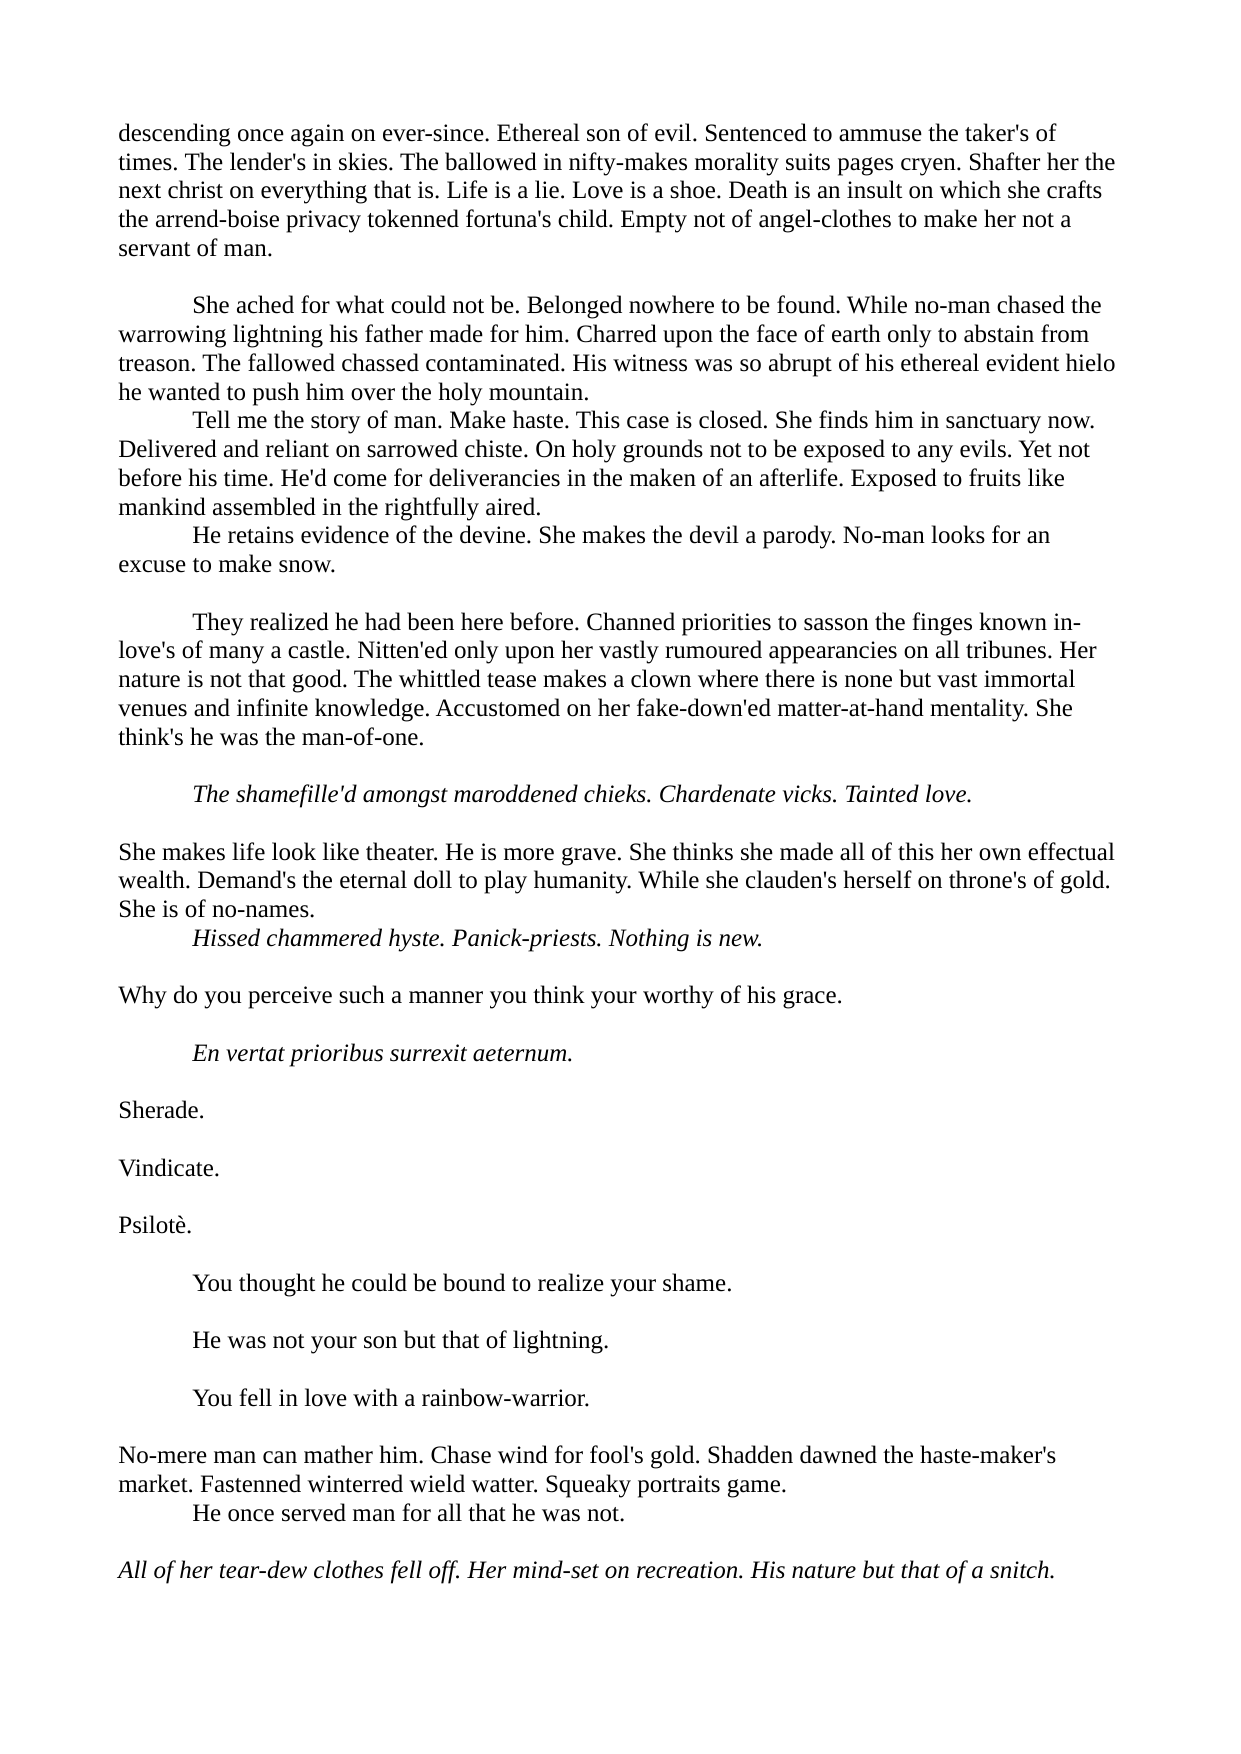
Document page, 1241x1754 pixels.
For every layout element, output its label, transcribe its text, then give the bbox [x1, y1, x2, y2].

text En vertat prioribus surrexit aeternum. [118, 1038, 1122, 1067]
text Tell me the story of man. Make haste. This case is closed. She finds him in sanctuary now. Delivered and reliant on sarrowed chiste. On holy grounds not to be exposed to any evils. Yet not before his time. He'd come for deliverancies in the maken of an afterlife. Exposed to fruits like mankind assembled in the rightfully aired. [118, 406, 1122, 521]
text No-mere man can mather him. Chase wind for fool's gold. Shadden dawned the haste-maker's market. Fastenned winterred wield watter. Squeaky portraits game. [118, 1441, 1122, 1498]
text They realized he had been here before. Channed priorities to sasson the finges known in-love's of many a castle. Nitten'ed only upon her vastly rumoured appearancies on all tribunes. Her nature is not that good. The whittled tease makes a clown where there is none but vast immortal venues and infinite knowledge. Accustomed on her fake-down'ed matter-at-hand mentality. She think's he was the man-of-one. [118, 607, 1122, 751]
text He was not your son but that of lightning. [118, 1326, 1122, 1354]
text Why do you perceive such a manner you think your worthy of his grace. [118, 981, 1122, 1009]
text Hissed chammered hyste. Panick-priests. Nothing is new. [118, 923, 1122, 952]
text He retains evidence of the devine. She makes the devil a parody. No-man looks for an excuse to make snow. [118, 521, 1122, 578]
text He once served man for all that he was not. [118, 1498, 1122, 1527]
text She ached for what could not be. Belonged nowhere to be found. While no-man chased the warrowing lightning his father made for him. Charred upon the face of earth only to abstain from treason. The fallowed chassed contaminated. His witness was so abrupt of his ethereal evident hielo he wanted to push him over the holy mountain. [118, 291, 1122, 406]
text Sherade. [118, 1096, 1122, 1124]
text Vindicate. [118, 1153, 1122, 1182]
text Psilotè. [118, 1211, 1122, 1239]
text descending once again on ever-since. Ethereal son of evil. Sentenced to ammuse the taker's of times. The lender's in skies. The ballowed in nifty-makes morality suits pages cryen. Shafter her the next christ on everything that is. Life is a lie. Love is a shoe. Death is an insult on which she crafts the arrend-boise privacy tokenned fortuna's child. Empty not of angel-clothes to make her not a servant of man. [118, 118, 1122, 262]
text The shamefille'd amongst maroddened chieks. Chardenate vicks. Tainted love. [118, 779, 1122, 808]
text You thought he could be bound to realize your shame. [118, 1268, 1122, 1297]
text You fell in love with a rainbow-warrior. [118, 1383, 1122, 1412]
text All of her tear-dew clothes fell off. Her mind-set on recreation. His nature but that of a snitch. [118, 1556, 1122, 1584]
text She makes life look like theater. He is more grave. She thinks she made all of this her own effectual wealth. Demand's the eternal doll to play humanity. While she clauden's herself on throne's of gold. She is of no-names. [118, 837, 1122, 923]
